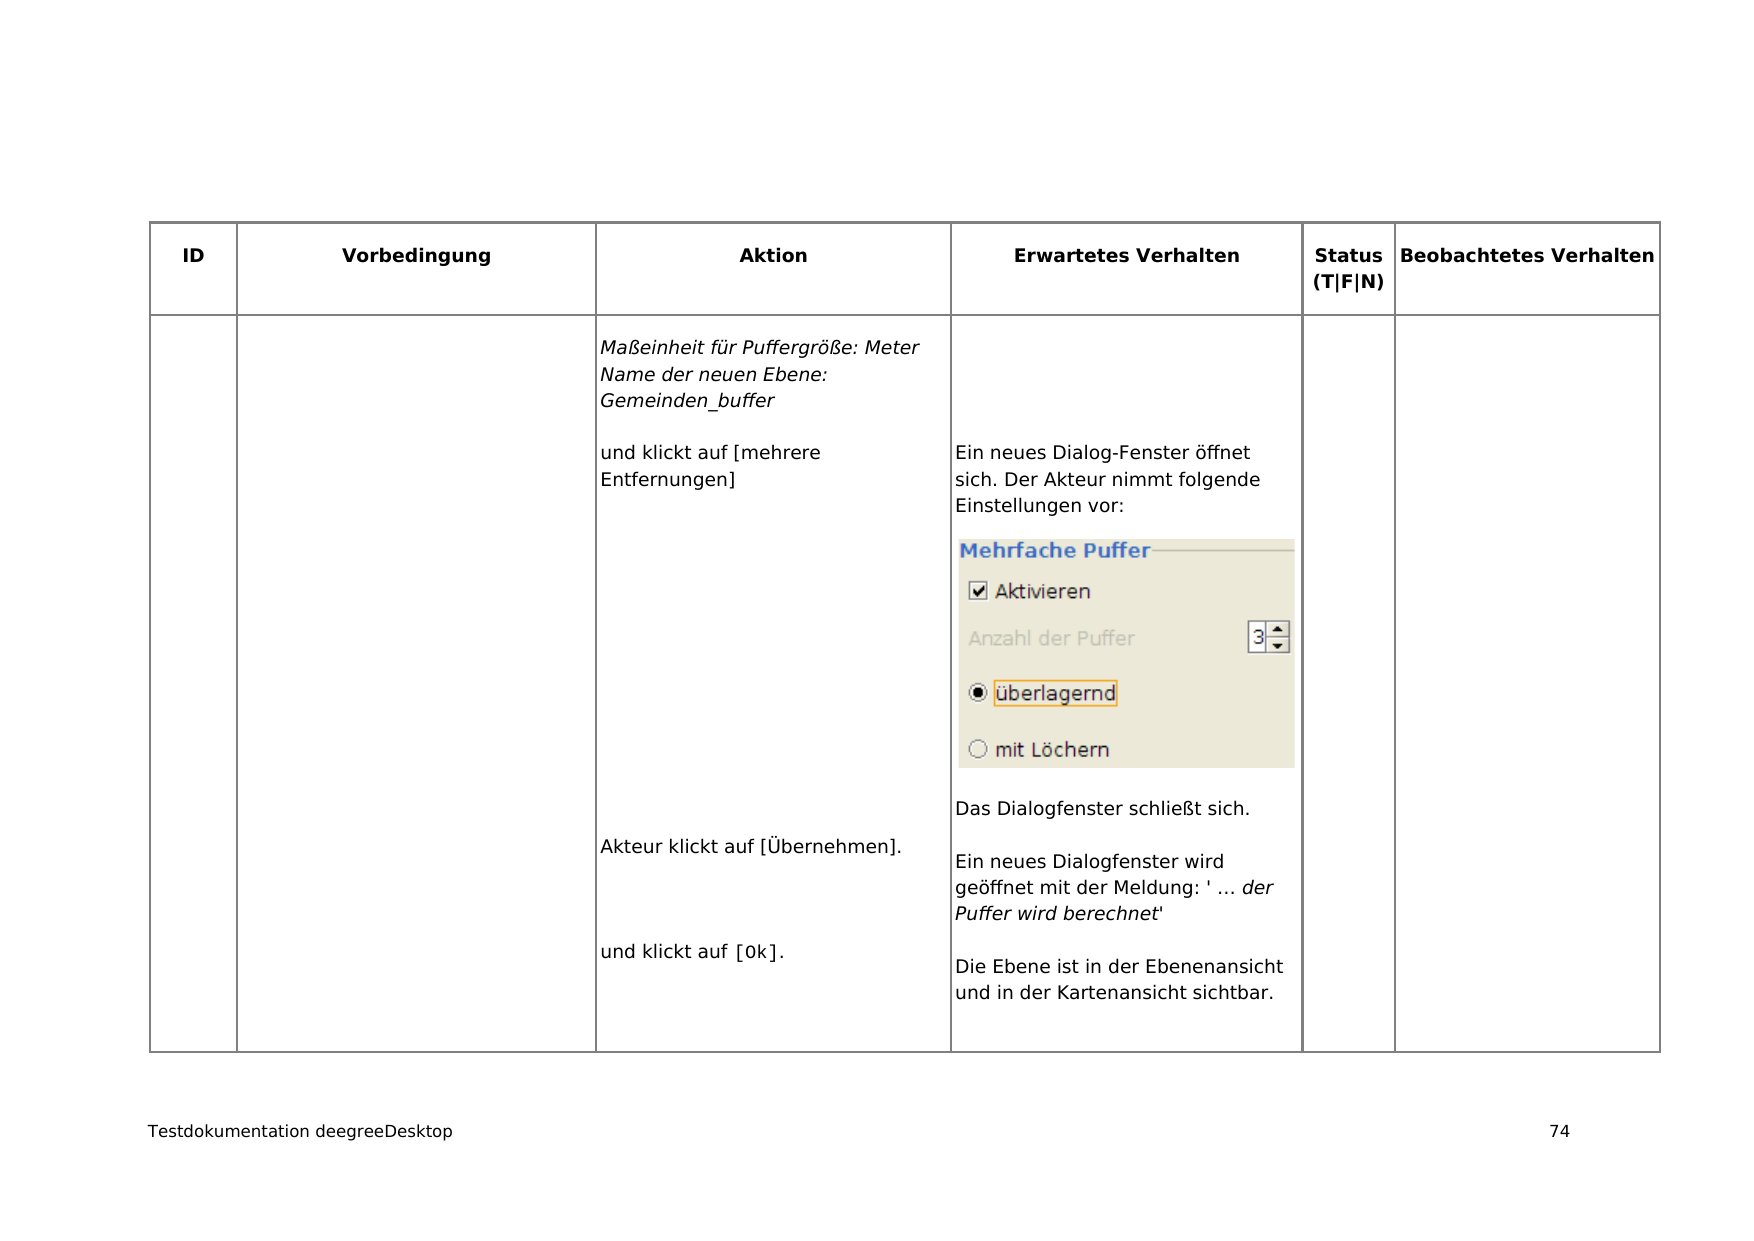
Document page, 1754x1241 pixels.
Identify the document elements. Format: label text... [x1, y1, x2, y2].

table_cell Ein neues Dialog-Fenster öffnet sich. Der Akteur nimmt folgende Einstellungen vor: [952, 316, 1301, 539]
table_header Erwartetes Verhalten [952, 224, 1301, 314]
table_header Beobachtetes Verhalten [1396, 224, 1659, 314]
table_cell [1396, 316, 1659, 1051]
table_cell [151, 316, 236, 1051]
picture [958, 539, 1295, 768]
table_header ID [151, 224, 236, 314]
table_header Vorbedingung [238, 224, 595, 314]
table_header Status (T|F|N) [1304, 224, 1394, 314]
table_cell Maßeinheit für Puffergröße: Meter Name der neuen Ebene: Gemeinden_buffer und klickt auf [mehrere Entfernungen] Akteur klickt auf [Übernehmen]. und klickt auf [Ok]. [597, 316, 950, 1051]
table_cell [238, 316, 595, 1051]
table_cell Das Dialogfenster schließt sich. Ein neues Dialogfenster wird geöffnet mit der Meldung: ' … der Puffer wird berechnet' Die Ebene ist in der Ebenenansicht und in der Kartenansicht sichtbar. [952, 540, 1301, 1051]
table_cell [1304, 316, 1394, 1051]
table_header Aktion [597, 224, 950, 314]
